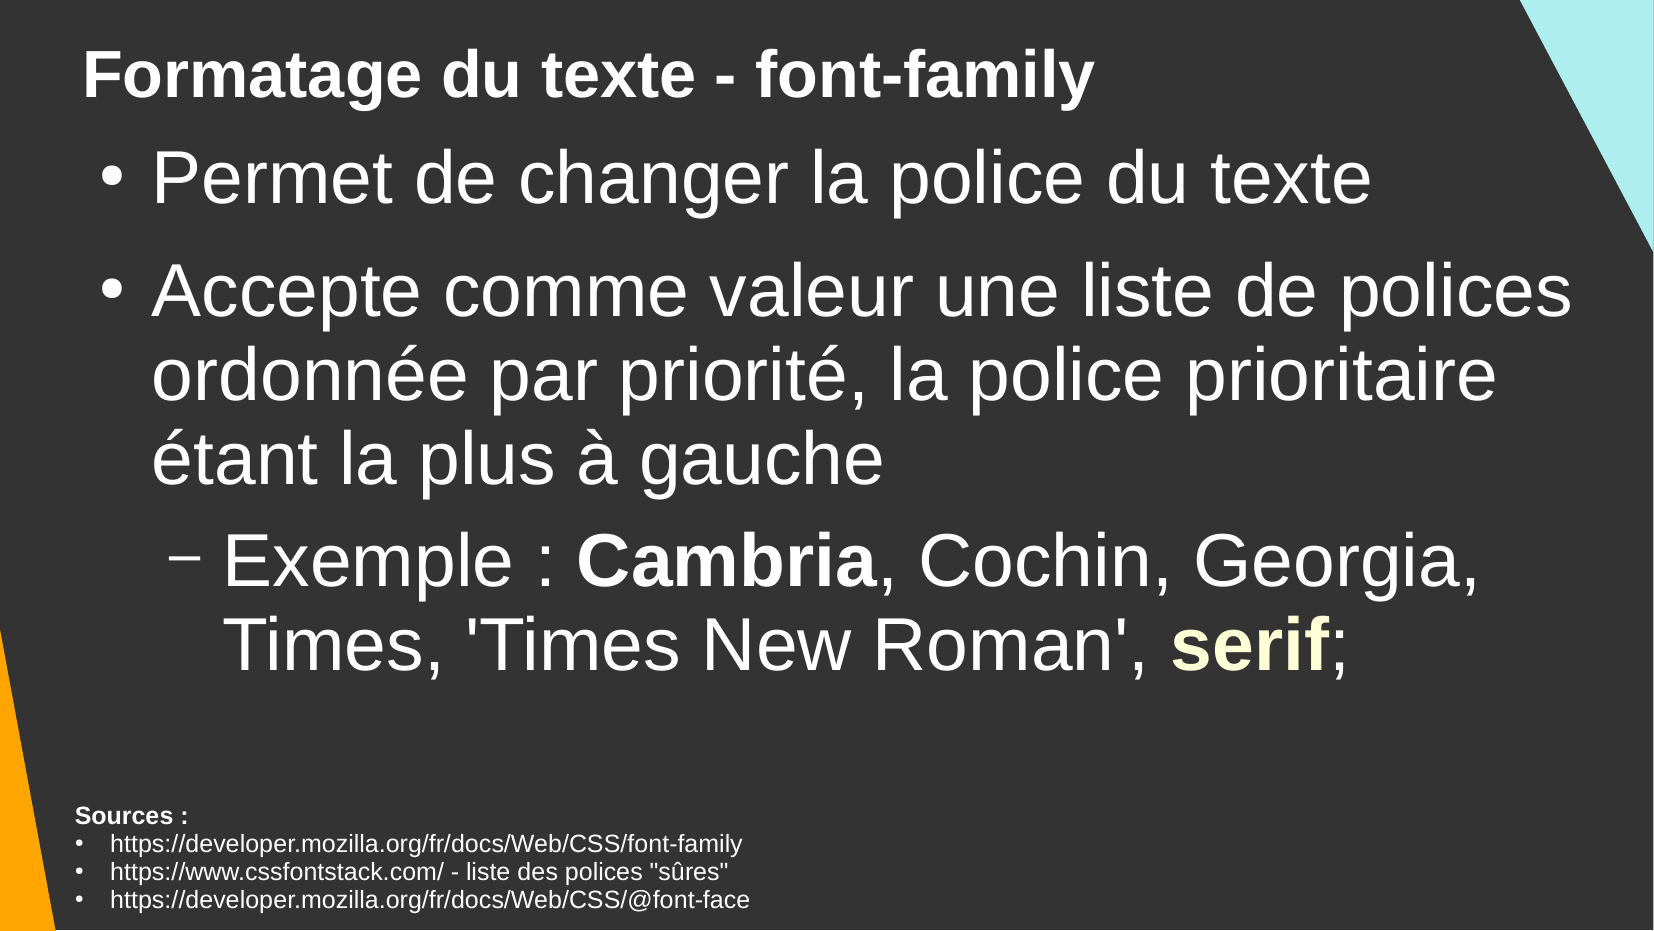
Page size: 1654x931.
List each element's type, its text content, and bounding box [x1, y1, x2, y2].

text_box [0, 629, 56, 931]
title Formatage du texte - font-family [82, 37, 1571, 114]
text_box Sources : https://developer.mozilla.org/fr/docs/Web/CSS/font-family https://www.cssfontstack.com/ - liste des polices "sûres" https://developer.mozilla.org/fr/docs/Web/CSS/@font-face [60, 794, 1546, 931]
list Permet de changer la police du texte Accepte comme valeur une liste de polices ordonnée par priorité, la police prioritaire étant la plus à gauche Exemple : Cambria, Cochin, Georgia, Times, 'Times New Roman', serif; [80, 135, 1605, 753]
text_box [1519, 0, 1654, 254]
